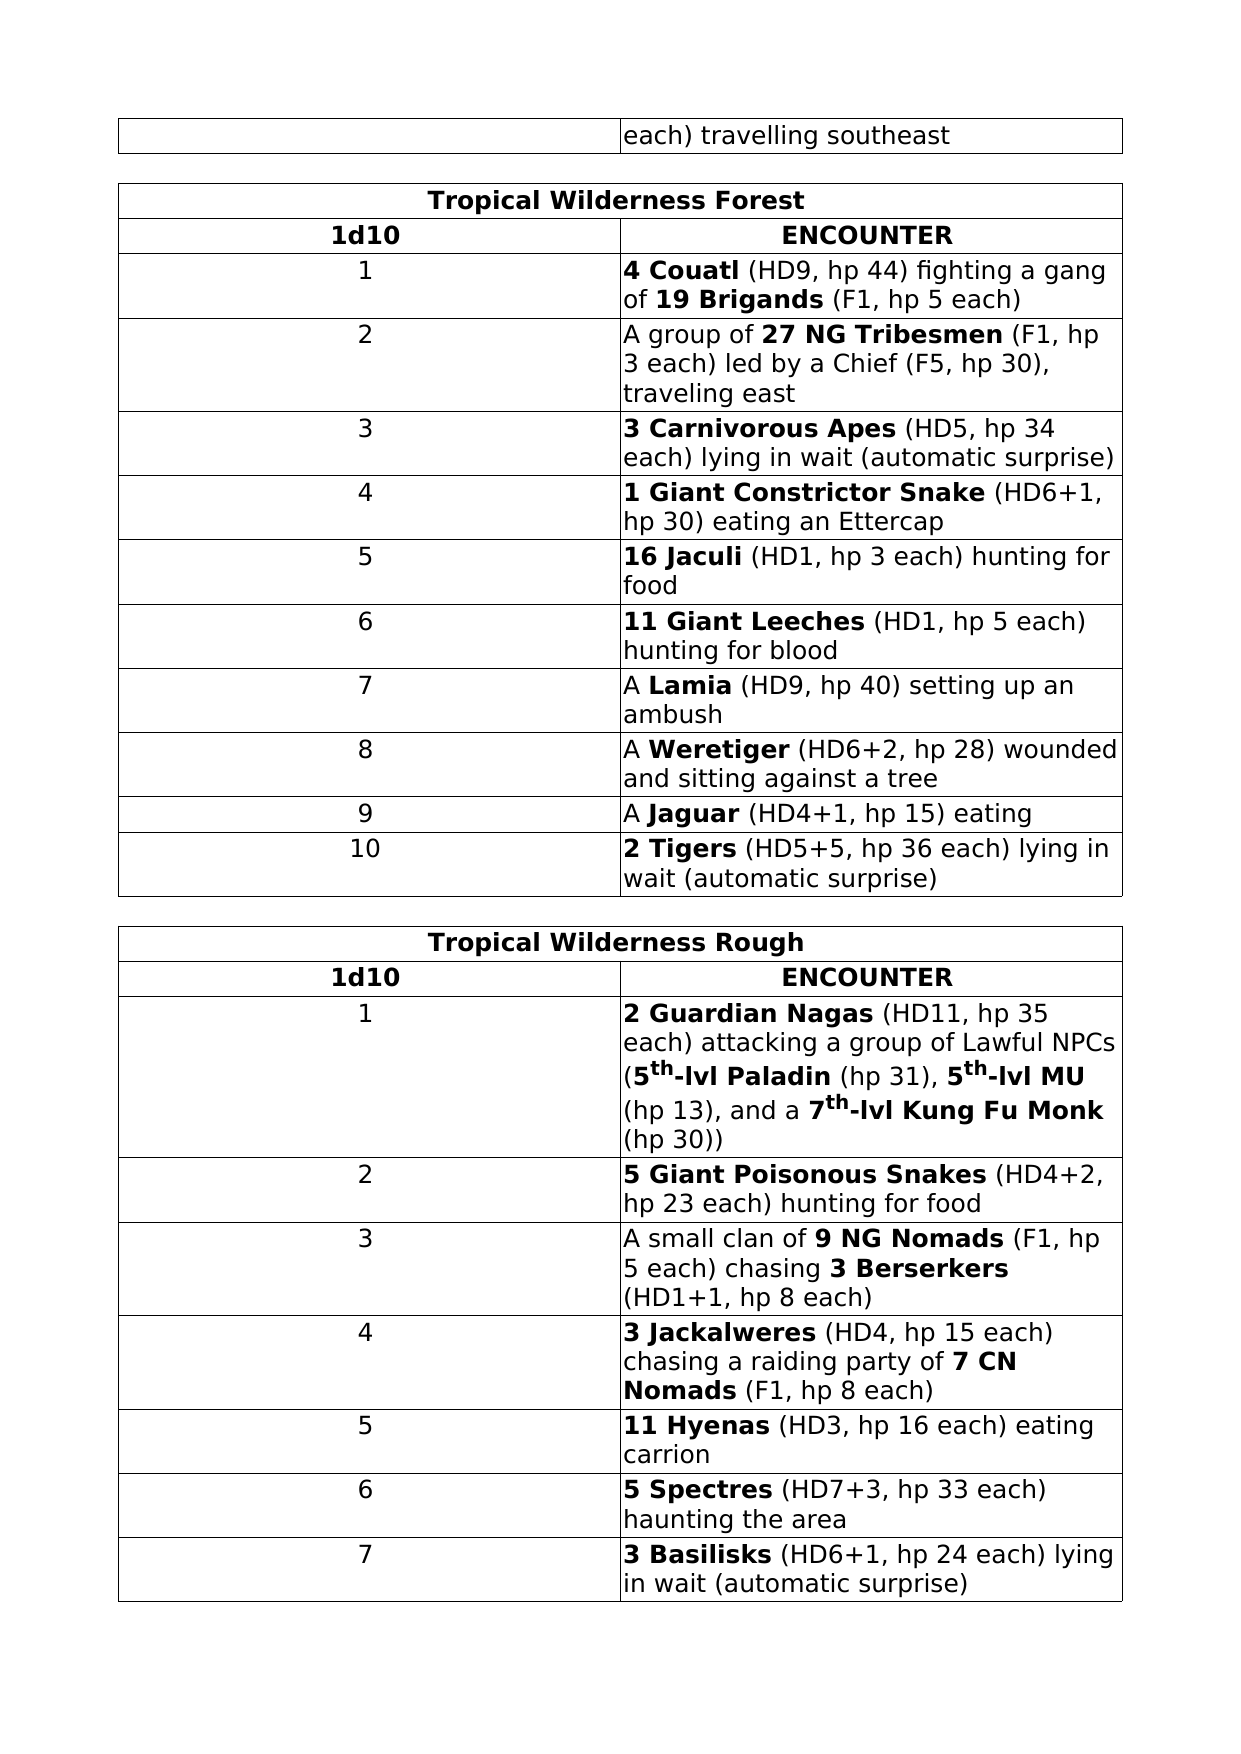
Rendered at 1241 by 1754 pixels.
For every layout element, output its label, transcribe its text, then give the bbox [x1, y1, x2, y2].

table_header Tropical Wilderness Rough [119, 927, 1122, 961]
table_cell 2 [119, 319, 620, 411]
table_cell 2 Guardian Nagas (HD11, hp 35 each) attacking a group of Lawful NPCs (5th-lvl Paladin (hp 31), 5th-lvl MU (hp 13), and a 7th-lvl Kung Fu Monk (hp 30)) [621, 997, 1122, 1157]
table_cell 3 Jackalweres (HD4, hp 15 each) chasing a raiding party of 7 CN Nomads (F1, hp 8 each) [621, 1316, 1122, 1408]
table_cell 7 [119, 1538, 620, 1601]
table_cell 4 Couatl (HD9, hp 44) fighting a gang of 19 Brigands (F1, hp 5 each) [621, 254, 1122, 317]
table_cell A Weretiger (HD6+2, hp 28) wounded and sitting against a tree [621, 733, 1122, 796]
table_cell 1d10 [119, 962, 620, 996]
table_cell 2 [119, 1158, 620, 1222]
table_header Tropical Wilderness Forest [119, 184, 1122, 218]
table_cell 5 Spectres (HD7+3, hp 33 each) haunting the area [621, 1474, 1122, 1537]
table_cell 1 Giant Constrictor Snake (HD6+1, hp 30) eating an Ettercap [621, 476, 1122, 539]
table_cell 1 [119, 254, 620, 317]
table_cell 5 [119, 540, 620, 604]
table_cell 11 Giant Leeches (HD1, hp 5 each) hunting for blood [621, 605, 1122, 668]
table_cell 2 Tigers (HD5+5, hp 36 each) lying in wait (automatic surprise) [621, 833, 1122, 896]
table_cell 3 [119, 412, 620, 475]
table_cell 3 [119, 1223, 620, 1315]
table_cell 1d10 [119, 219, 620, 253]
table_cell 1 [119, 997, 620, 1157]
table_cell 3 Basilisks (HD6+1, hp 24 each) lying in wait (automatic surprise) [621, 1538, 1122, 1601]
table_cell 4 [119, 476, 620, 539]
table_cell A Lamia (HD9, hp 40) setting up an ambush [621, 669, 1122, 732]
table_cell A Jaguar (HD4+1, hp 15) eating [621, 797, 1122, 832]
table_cell 10 [119, 833, 620, 896]
table_cell 5 [119, 1410, 620, 1473]
table_cell ENCOUNTER [621, 962, 1122, 996]
table_cell 6 [119, 605, 620, 668]
table_cell A small clan of 9 NG Nomads (F1, hp 5 each) chasing 3 Berserkers (HD1+1, hp 8 each) [621, 1223, 1122, 1315]
table_cell ENCOUNTER [621, 219, 1122, 253]
table_cell 4 [119, 1316, 620, 1408]
table_cell 6 [119, 1474, 620, 1537]
table_cell 9 [119, 797, 620, 832]
table_cell 16 Jaculi (HD1, hp 3 each) hunting for food [621, 540, 1122, 604]
table_cell each) travelling southeast [621, 119, 1122, 153]
table_cell 3 Carnivorous Apes (HD5, hp 34 each) lying in wait (automatic surprise) [621, 412, 1122, 475]
table_cell 8 [119, 733, 620, 796]
table_cell 5 Giant Poisonous Snakes (HD4+2, hp 23 each) hunting for food [621, 1158, 1122, 1222]
table_cell A group of 27 NG Tribesmen (F1, hp 3 each) led by a Chief (F5, hp 30), traveling east [621, 319, 1122, 411]
table_cell [119, 119, 620, 153]
table_cell 11 Hyenas (HD3, hp 16 each) eating carrion [621, 1410, 1122, 1473]
table_cell 7 [119, 669, 620, 732]
